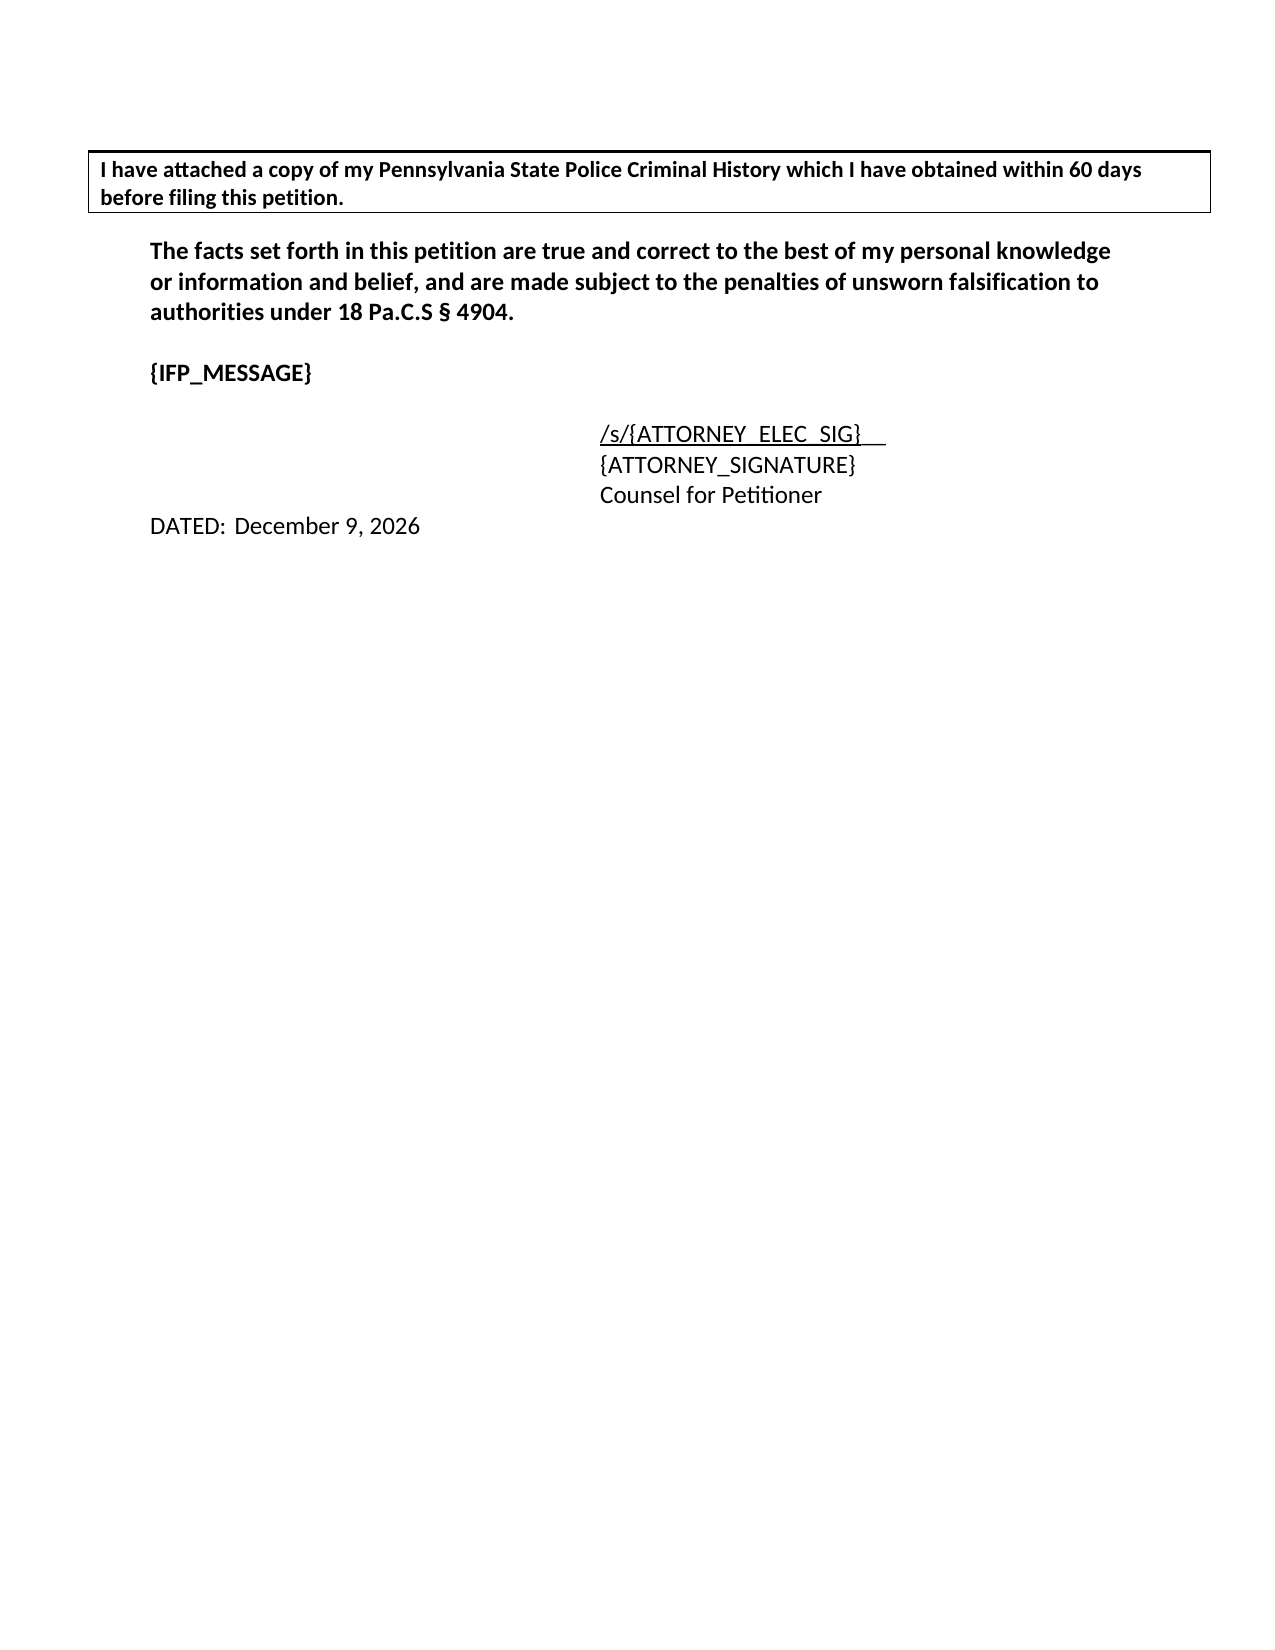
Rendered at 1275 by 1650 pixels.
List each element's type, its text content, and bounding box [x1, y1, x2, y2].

text DATED: March 10, 2012 [150, 510, 1125, 541]
text The facts set forth in this petition are true and correct to the best of my personal knowledge or information and belief, and are made subject to the penalties of unsworn falsification to authorities under 18 Pa.C.S § 4904. [150, 235, 1117, 327]
table_cell I have attached a copy of my Pennsylvania State Police Criminal History which I have obtained within 60 days before filing this petition. [89, 153, 1210, 212]
text {IFP_MESSAGE} [150, 357, 1125, 388]
text {ATTORNEY_SIGNATURE} [150, 449, 1125, 479]
text /s/{ATTORNEY_ELEC_SIG}__ [150, 418, 1125, 449]
text Counsel for Petitioner [150, 479, 1125, 510]
